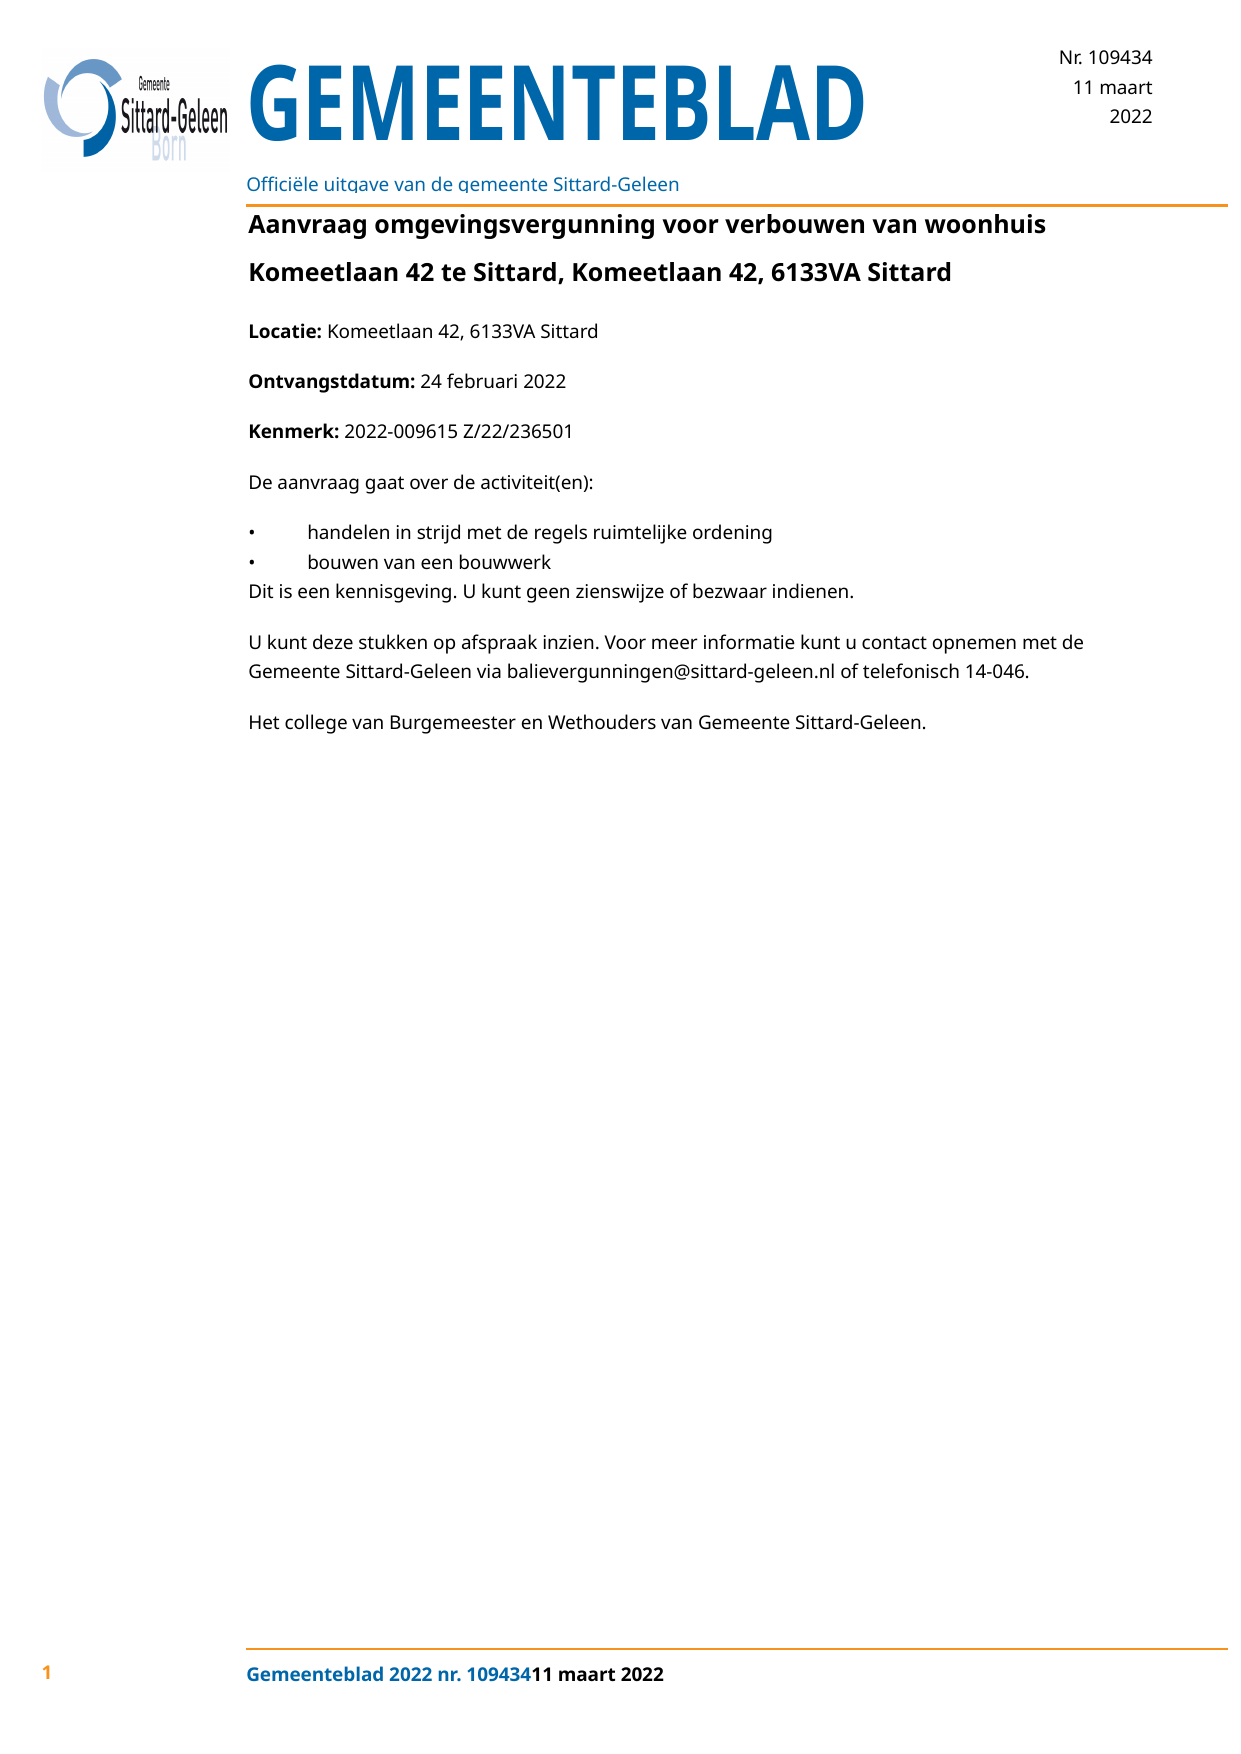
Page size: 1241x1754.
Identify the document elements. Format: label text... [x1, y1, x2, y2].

text De aanvraag gaat over de activiteit(en): [248, 469, 1152, 495]
text Ontvangstdatum: 24 februari 2022 [248, 368, 1152, 394]
text Het college van Burgemeester en Wethouders van Gemeente Sittard-Geleen. [248, 709, 1152, 735]
text Kenmerk: 2022-009615 Z/22/236501 [248, 419, 1152, 444]
text Dit is een kennisgeving. U kunt geen zienswijze of bezwaar indienen. [248, 579, 1152, 604]
text U kunt deze stukken op afspraak inzien. Voor meer informatie kunt u contact opnemen met de Gemeente Sittard-Geleen via balievergunningen@sittard-geleen.nl of telefonisch 14-046. [248, 629, 1152, 684]
text Aanvraag omgevingsvergunning voor verbouwen van woonhuis Komeetlaan 42 te Sittard, Komeetlaan 42, 6133VA Sittard [248, 207, 1152, 288]
list handelen in strijd met de regels ruimtelijke ordening [248, 519, 1152, 545]
text Locatie: Komeetlaan 42, 6133VA Sittard [248, 318, 1152, 344]
picture [41, 47, 231, 172]
list bouwen van een bouwwerk [248, 549, 1152, 575]
